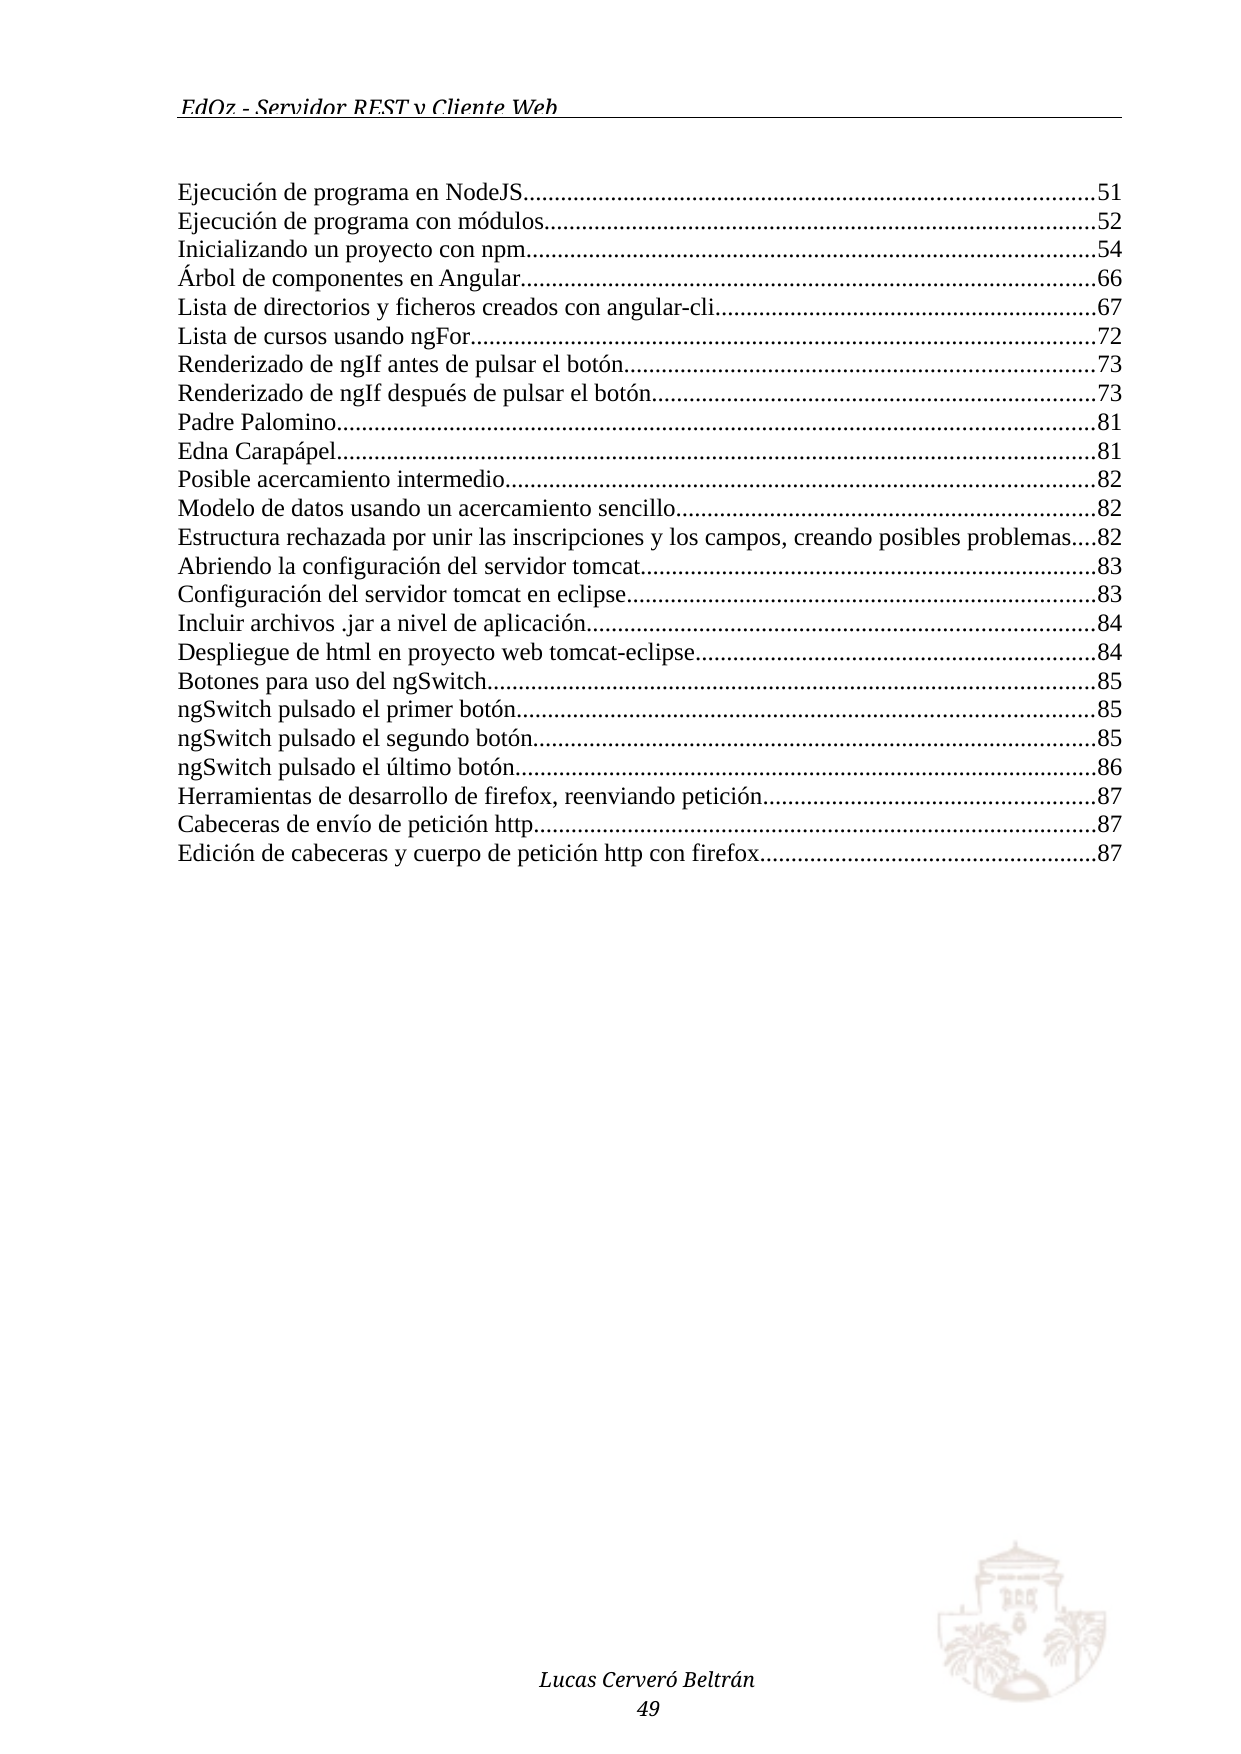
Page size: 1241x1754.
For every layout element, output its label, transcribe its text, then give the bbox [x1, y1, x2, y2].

text Despliegue de html en proyecto web tomcat-eclipse 84 [177, 637, 1122, 666]
text Edna Carapápel 81 [177, 436, 1122, 464]
text Renderizado de ngIf antes de pulsar el botón 73 [177, 349, 1122, 378]
text Ejecución de programa con módulos 52 [177, 206, 1122, 234]
text Lista de directorios y ficheros creados con angular-cli 67 [177, 292, 1122, 321]
text Cabeceras de envío de petición http 87 [177, 809, 1122, 838]
text Estructura rechazada por unir las inscripciones y los campos, creando posibles problemas 82 [177, 522, 1122, 551]
text Lista de cursos usando ngFor 72 [177, 321, 1122, 349]
text Botones para uso del ngSwitch 85 [177, 666, 1122, 694]
text ngSwitch pulsado el último botón 86 [177, 752, 1122, 781]
text Edición de cabeceras y cuerpo de petición http con firefox 87 [177, 838, 1122, 867]
text Padre Palomino 81 [177, 407, 1122, 436]
text Incluir archivos .jar a nivel de aplicación 84 [177, 608, 1122, 637]
text Modelo de datos usando un acercamiento sencillo 82 [177, 493, 1122, 522]
text Configuración del servidor tomcat en eclipse 83 [177, 579, 1122, 608]
text Abriendo la configuración del servidor tomcat 83 [177, 551, 1122, 579]
text Inicializando un proyecto con npm 54 [177, 234, 1122, 263]
text Renderizado de ngIf después de pulsar el botón 73 [177, 378, 1122, 407]
text ngSwitch pulsado el segundo botón 85 [177, 723, 1122, 752]
text Posible acercamiento intermedio 82 [177, 464, 1122, 493]
text Herramientas de desarrollo de firefox, reenviando petición 87 [177, 781, 1122, 809]
text Ejecución de programa en NodeJS 51 [177, 177, 1122, 206]
text ngSwitch pulsado el primer botón 85 [177, 694, 1122, 723]
text Árbol de componentes en Angular 66 [177, 263, 1122, 292]
